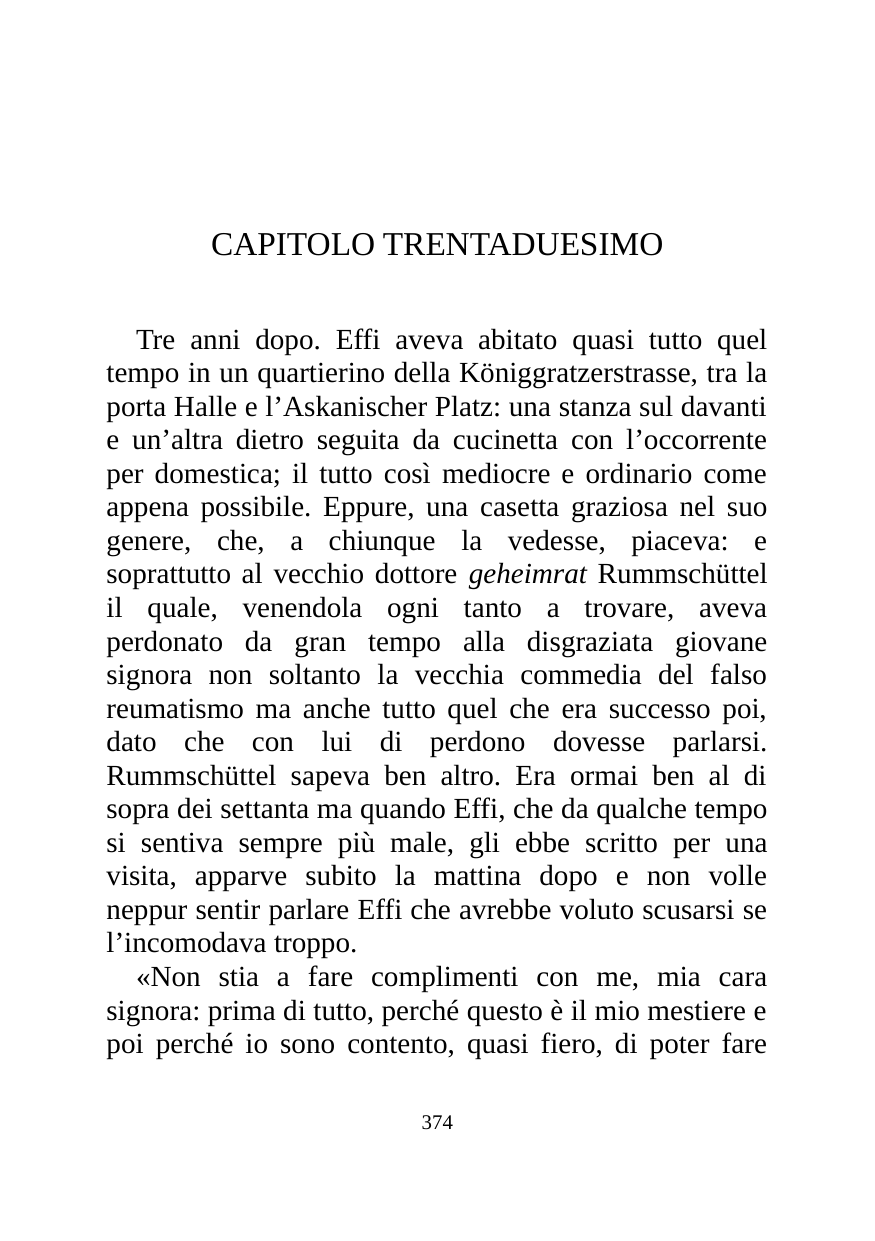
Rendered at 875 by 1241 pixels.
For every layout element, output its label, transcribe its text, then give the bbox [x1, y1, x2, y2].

text Tre anni dopo. Effi aveva abitato quasi tutto quel tempo in un quartierino della Königgratzerstrasse, tra la porta Halle e l’Askanischer Platz: una stanza sul davanti e un’altra dietro seguita da cucinetta con l’occorrente per domestica; il tutto così mediocre e ordinario come appena possibile. Eppure, una casetta graziosa nel suo genere, che, a chiunque la vedesse, piaceva: e soprattutto al vecchio dottore geheimrat Rummschüttel il quale, venendola ogni tanto a trovare, aveva perdonato da gran tempo alla disgraziata giovane signora non soltanto la vecchia commedia del falso reumatismo ma anche tutto quel che era successo poi, dato che con lui di perdono dovesse parlarsi. Rummschüttel sapeva ben altro. Era ormai ben al di sopra dei settanta ma quando Effi, che da qualche tempo si sentiva sempre più male, gli ebbe scritto per una visita, apparve subito la mattina dopo e non volle neppur sentir parlare Effi che avrebbe voluto scusarsi se l’incomodava troppo. [106, 322, 768, 959]
subtitle CAPITOLO TRENTADUESIMO [106, 224, 768, 263]
text «Non stia a fare complimenti con me, mia cara signora: prima di tutto, perché questo è il mio mestiere e poi perché io sono contento, quasi fiero, di poter fare [106, 959, 768, 1060]
